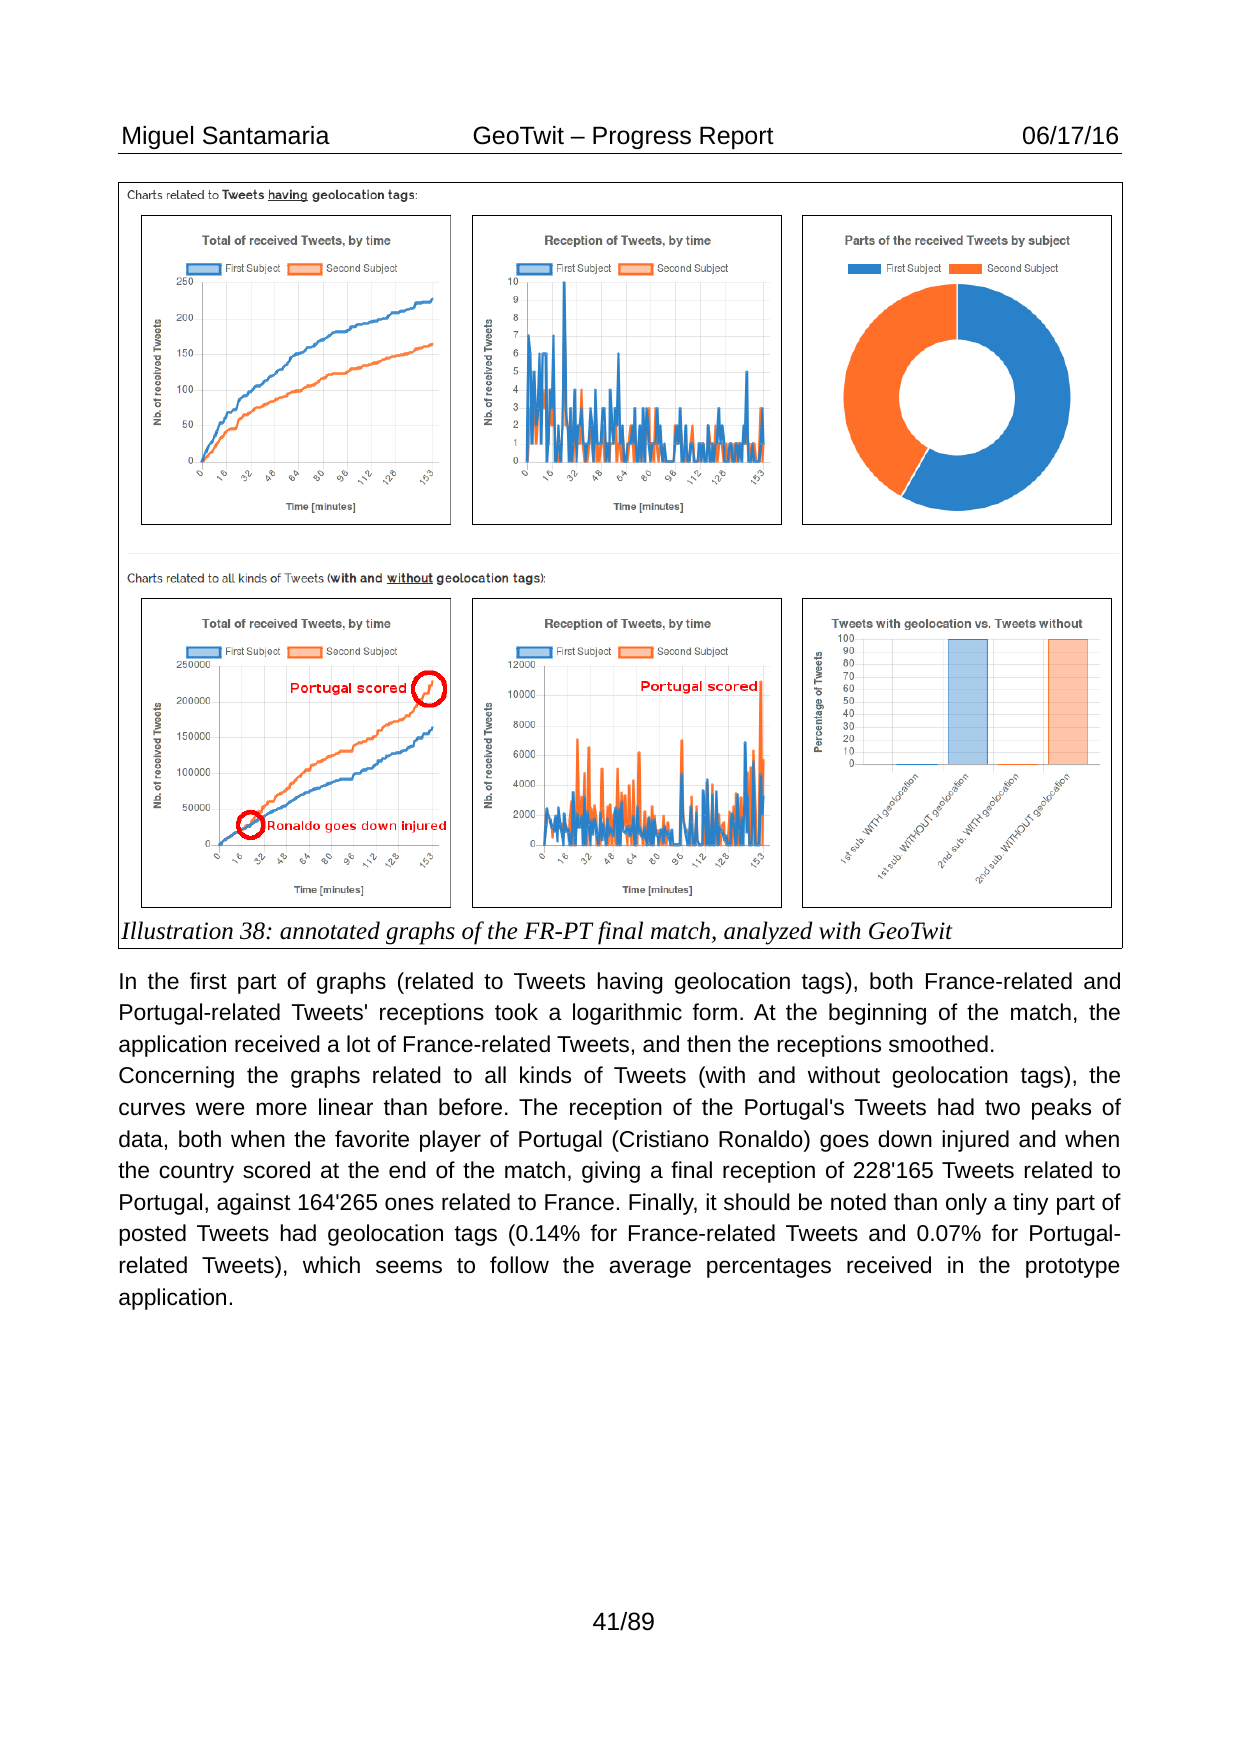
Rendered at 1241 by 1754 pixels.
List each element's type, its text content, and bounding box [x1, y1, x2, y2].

text [119, 183, 1122, 948]
text Illustration 38: annotated graphs of the FR-PT final match, analyzed with GeoTwit [121, 916, 1119, 945]
text In the first part of graphs (related to Tweets having geolocation tags), both France-related and Portugal-related Tweets' receptions took a logarithmic form. At the beginning of the match, the application received a lot of France-related Tweets, and then the receptions smoothed. [118, 949, 1122, 1057]
text Concerning the graphs related to all kinds of Tweets (with and without geolocation tags), the curves were more linear than before. The reception of the Portugal's Tweets had two peaks of data, both when the favorite player of Portugal (Cristiano Ronaldo) goes down injured and when the country scored at the end of the match, giving a final reception of 228'165 Tweets related to Portugal, against 164'265 ones related to France. Finally, it should be noted than only a tiny part of posted Tweets had geolocation tags (0.14% for France-related Tweets and 0.07% for Portugal-related Tweets), which seems to follow the average percentages received in the prototype application. [118, 1062, 1122, 1310]
picture [121, 185, 1119, 916]
